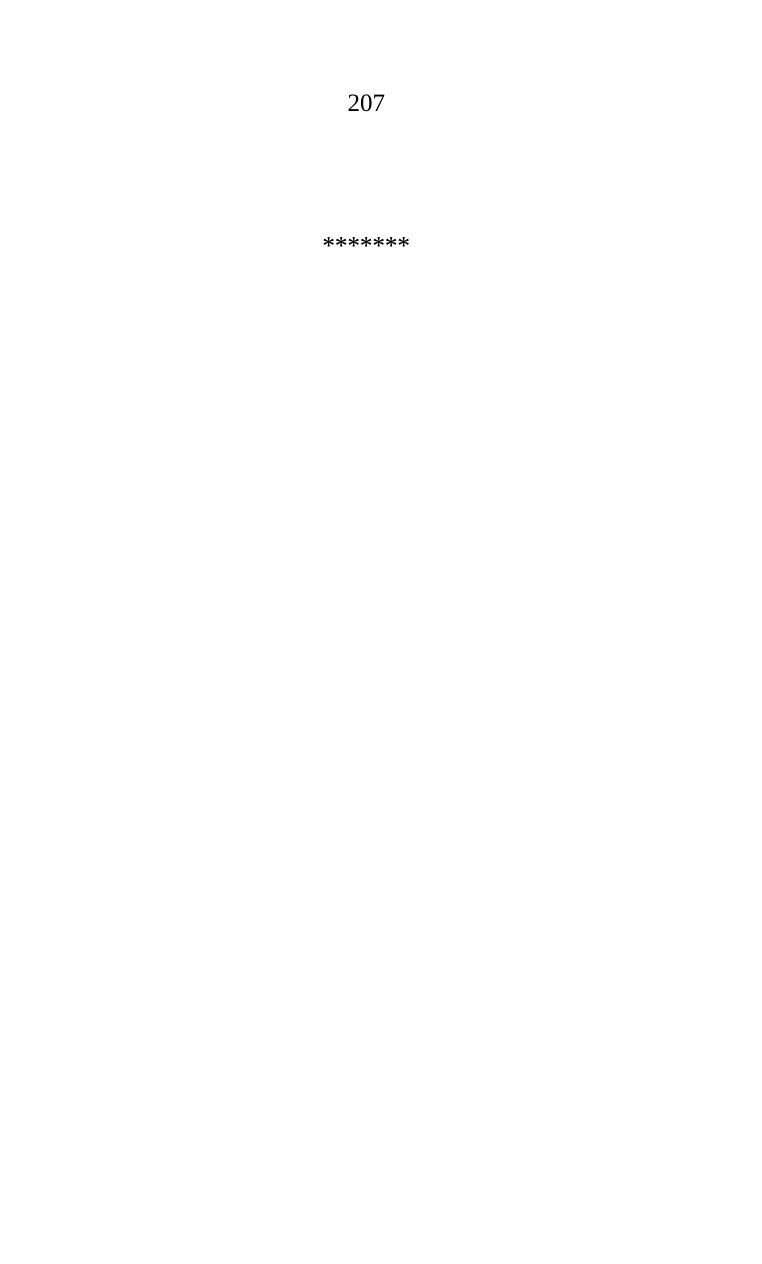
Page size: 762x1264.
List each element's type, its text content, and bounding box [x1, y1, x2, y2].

text ******* [88, 206, 644, 264]
